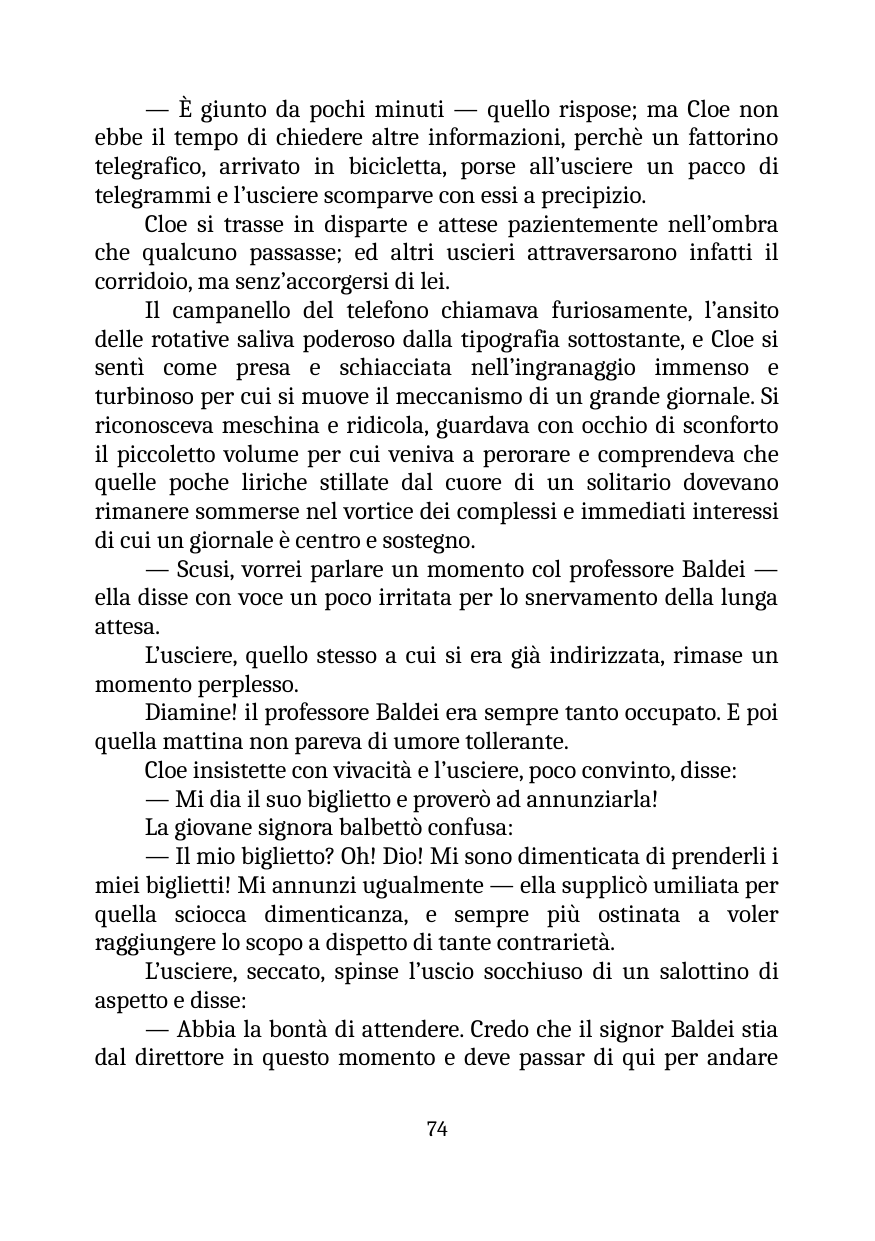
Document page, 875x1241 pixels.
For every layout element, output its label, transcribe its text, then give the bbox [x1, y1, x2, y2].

text Il campanello del telefono chiamava furiosamente, l’ansito delle rotative saliva poderoso dalla tipografia sottostante, e Cloe si sentì come presa e schiacciata nell’ingranaggio immenso e turbinoso per cui si muove il meccanismo di un grande giornale. Si riconosceva meschina e ridicola, guardava con occhio di sconforto il piccoletto volume per cui veniva a perorare e comprendeva che quelle poche liriche stillate dal cuore di un solitario dovevano rimanere sommerse nel vortice dei complessi e immediati interessi di cui un giornale è centro e sostegno. [94, 296, 779, 554]
text Cloe insistette con vivacità e l’usciere, poco convinto, disse: [94, 756, 779, 784]
text — Il mio biglietto? Oh! Dio! Mi sono dimenticata di prenderli i miei biglietti! Mi annunzi ugualmente — ella supplicò umiliata per quella sciocca dimenticanza, e sempre più ostinata a voler raggiungere lo scopo a dispetto di tante contrarietà. [94, 842, 779, 957]
text Cloe si trasse in disparte e attese pazientemente nell’ombra che qualcuno passasse; ed altri uscieri attraversarono infatti il corridoio, ma senz’accorgersi di lei. [94, 209, 779, 296]
text La giovane signora balbettò confusa: [94, 813, 779, 842]
text — Scusi, vorrei parlare un momento col professore Baldei — ella disse con voce un poco irritata per lo snervamento della lunga attesa. [94, 554, 779, 641]
text — Mi dia il suo biglietto e proverò ad annunziarla! [94, 784, 779, 813]
text — È giunto da pochi minuti — quello rispose; ma Cloe non ebbe il tempo di chiedere altre informazioni, perchè un fattorino telegrafico, arrivato in bicicletta, porse all’usciere un pacco di telegrammi e l’usciere scomparve con essi a precipizio. [94, 94, 779, 209]
text — Abbia la bontà di attendere. Credo che il signor Baldei stia dal direttore in questo momento e deve passar di qui per andare [94, 1014, 779, 1072]
text L’usciere, seccato, spinse l’uscio socchiuso di un salottino di aspetto e disse: [94, 957, 779, 1014]
text Diamine! il professore Baldei era sempre tanto occupato. E poi quella mattina non pareva di umore tollerante. [94, 698, 779, 756]
text L’usciere, quello stesso a cui si era già indirizzata, rimase un momento perplesso. [94, 641, 779, 698]
